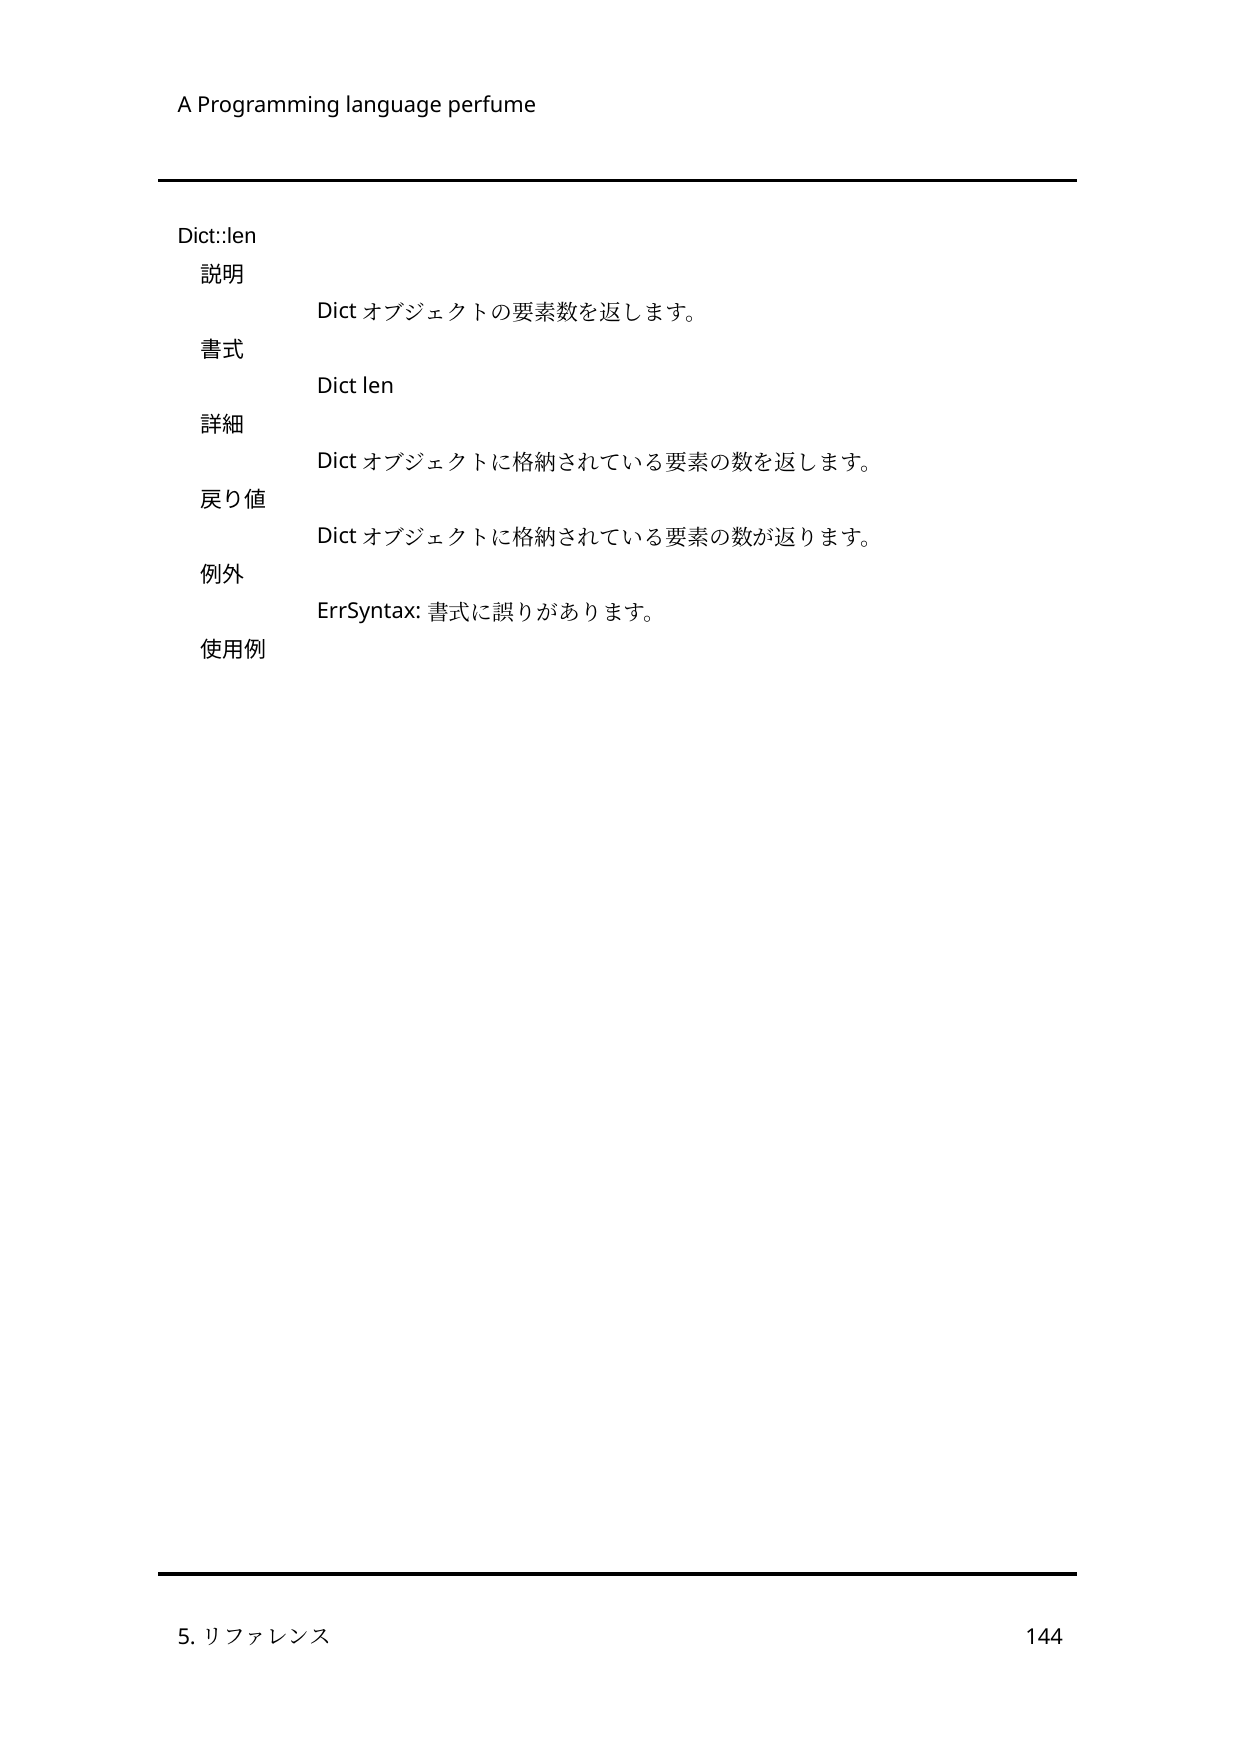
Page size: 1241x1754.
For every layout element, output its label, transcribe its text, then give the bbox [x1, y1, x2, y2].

table_cell Dict len [317, 329, 1063, 404]
subtitle Dict::len [177, 217, 1063, 254]
table_header 説明 [200, 254, 317, 329]
table_cell 戻り値 [200, 479, 317, 554]
table_cell 書式 [200, 329, 317, 404]
table_header Dictオブジェクトの要素数を返します。 [317, 254, 1063, 329]
table_cell 詳細 [200, 404, 317, 479]
table_cell 例外 [200, 554, 317, 629]
table_cell 使用例 [200, 629, 317, 704]
table_cell ErrSyntax: 書式に誤りがあります。 [317, 554, 1063, 629]
table_cell [317, 629, 1063, 704]
table_cell Dictオブジェクトに格納されている要素の数が返ります。 [317, 479, 1063, 554]
table_cell Dictオブジェクトに格納されている要素の数を返します。 [317, 404, 1063, 479]
